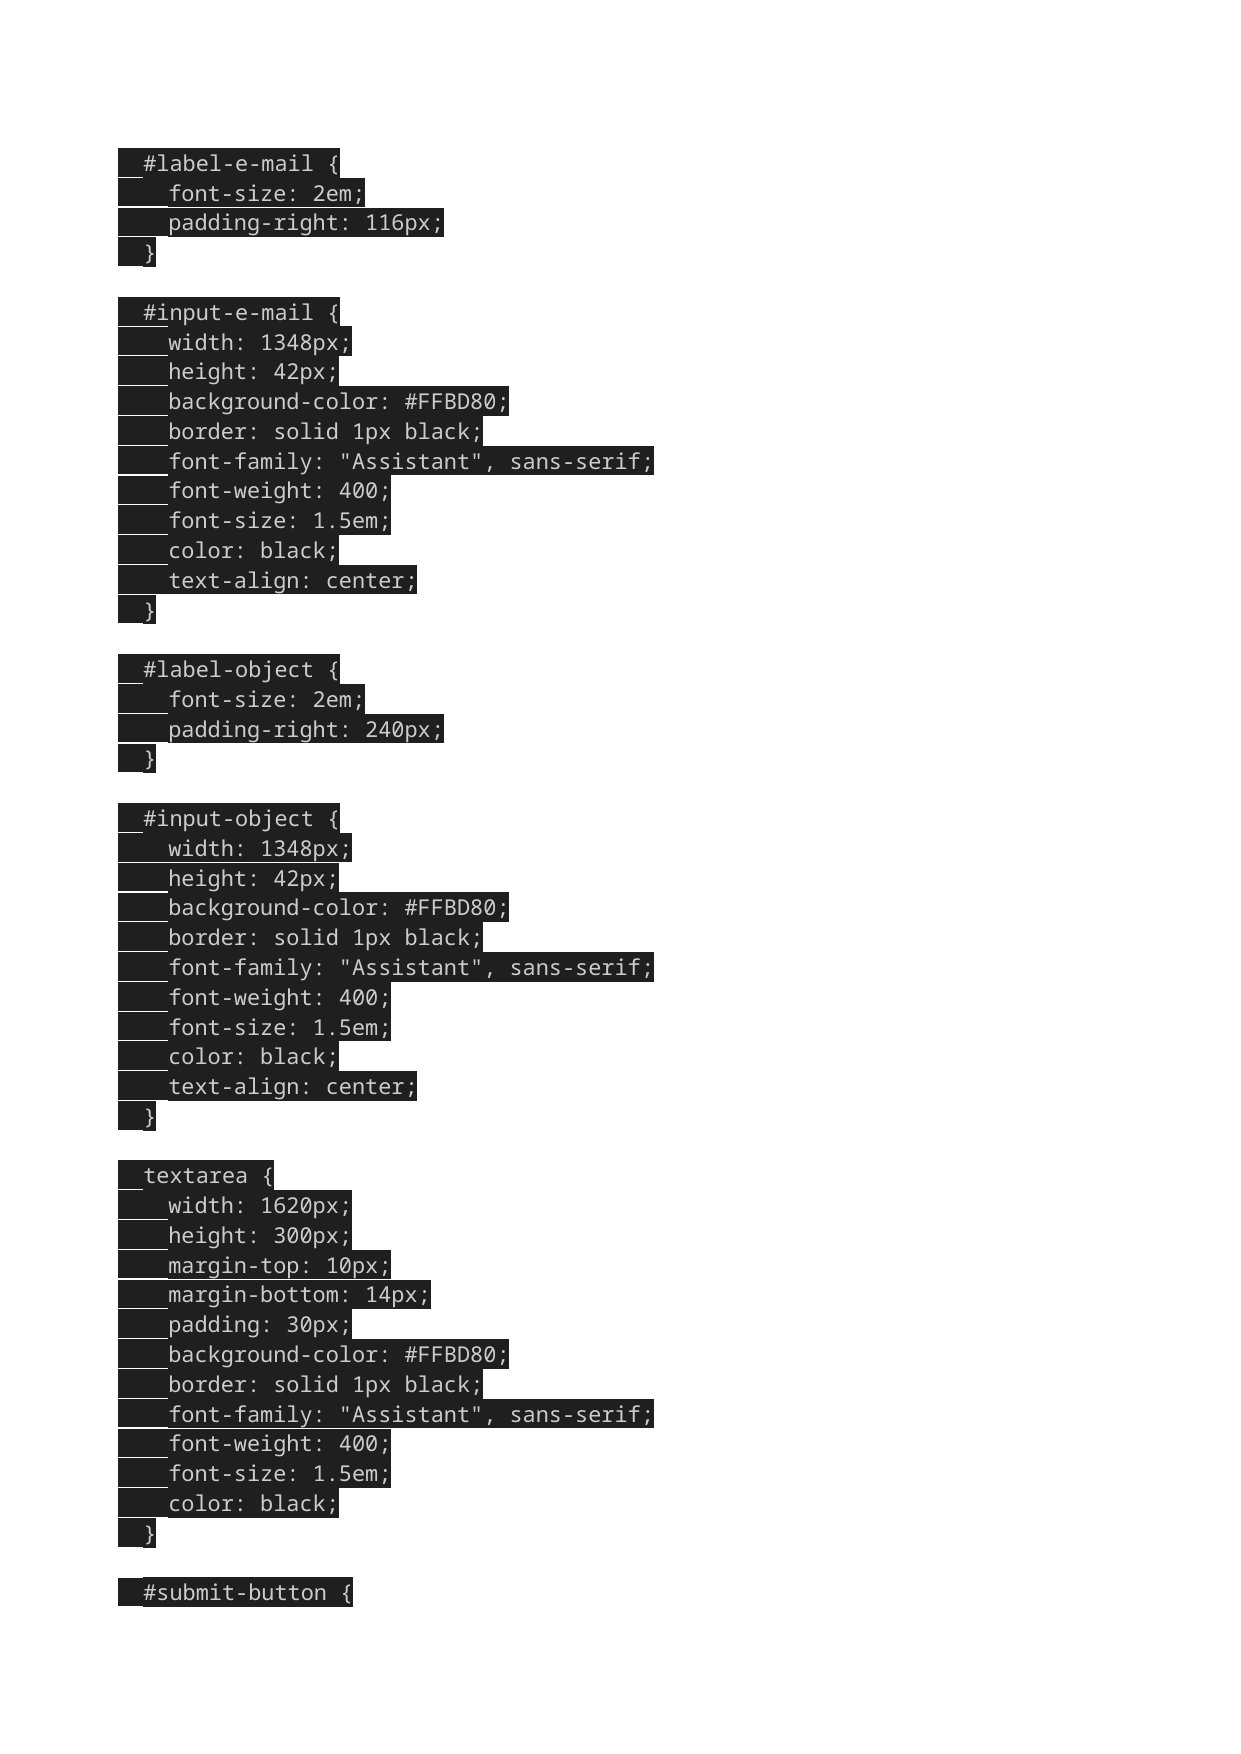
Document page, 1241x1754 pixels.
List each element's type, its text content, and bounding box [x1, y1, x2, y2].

text border: solid 1px black; [118, 416, 1122, 446]
text padding: 30px; [118, 1309, 1122, 1339]
text font-weight: 400; [118, 475, 1122, 505]
text color: black; [118, 1488, 1122, 1518]
text #input-object { [118, 803, 1122, 833]
text font-family: "Assistant", sans-serif; [118, 1399, 1122, 1428]
text } [118, 1101, 1122, 1131]
text background-color: #FFBD80; [118, 386, 1122, 416]
text padding-right: 240px; [118, 714, 1122, 743]
text font-family: "Assistant", sans-serif; [118, 446, 1122, 475]
text #label-e-mail { [118, 148, 1122, 178]
text background-color: #FFBD80; [118, 892, 1122, 922]
text font-family: "Assistant", sans-serif; [118, 952, 1122, 982]
text background-color: #FFBD80; [118, 1339, 1122, 1369]
text } [118, 594, 1122, 624]
text border: solid 1px black; [118, 922, 1122, 952]
text height: 42px; [118, 356, 1122, 386]
text margin-top: 10px; [118, 1250, 1122, 1279]
text font-size: 1.5em; [118, 1458, 1122, 1488]
text height: 300px; [118, 1220, 1122, 1250]
text border: solid 1px black; [118, 1369, 1122, 1399]
text font-weight: 400; [118, 1428, 1122, 1458]
text #submit-button { [118, 1577, 1122, 1607]
text font-weight: 400; [118, 982, 1122, 1011]
text height: 42px; [118, 862, 1122, 892]
text width: 1348px; [118, 833, 1122, 862]
text text-align: center; [118, 1071, 1122, 1101]
text margin-bottom: 14px; [118, 1279, 1122, 1309]
text font-size: 1.5em; [118, 1011, 1122, 1041]
text textarea { [118, 1160, 1122, 1190]
text width: 1620px; [118, 1190, 1122, 1220]
text padding-right: 116px; [118, 207, 1122, 237]
text font-size: 1.5em; [118, 505, 1122, 535]
text } [118, 743, 1122, 773]
text color: black; [118, 535, 1122, 565]
text width: 1348px; [118, 326, 1122, 356]
text } [118, 1518, 1122, 1548]
text text-align: center; [118, 565, 1122, 594]
text #input-e-mail { [118, 297, 1122, 326]
text #label-object { [118, 654, 1122, 684]
text color: black; [118, 1041, 1122, 1071]
text } [118, 237, 1122, 267]
text font-size: 2em; [118, 684, 1122, 714]
text font-size: 2em; [118, 178, 1122, 207]
